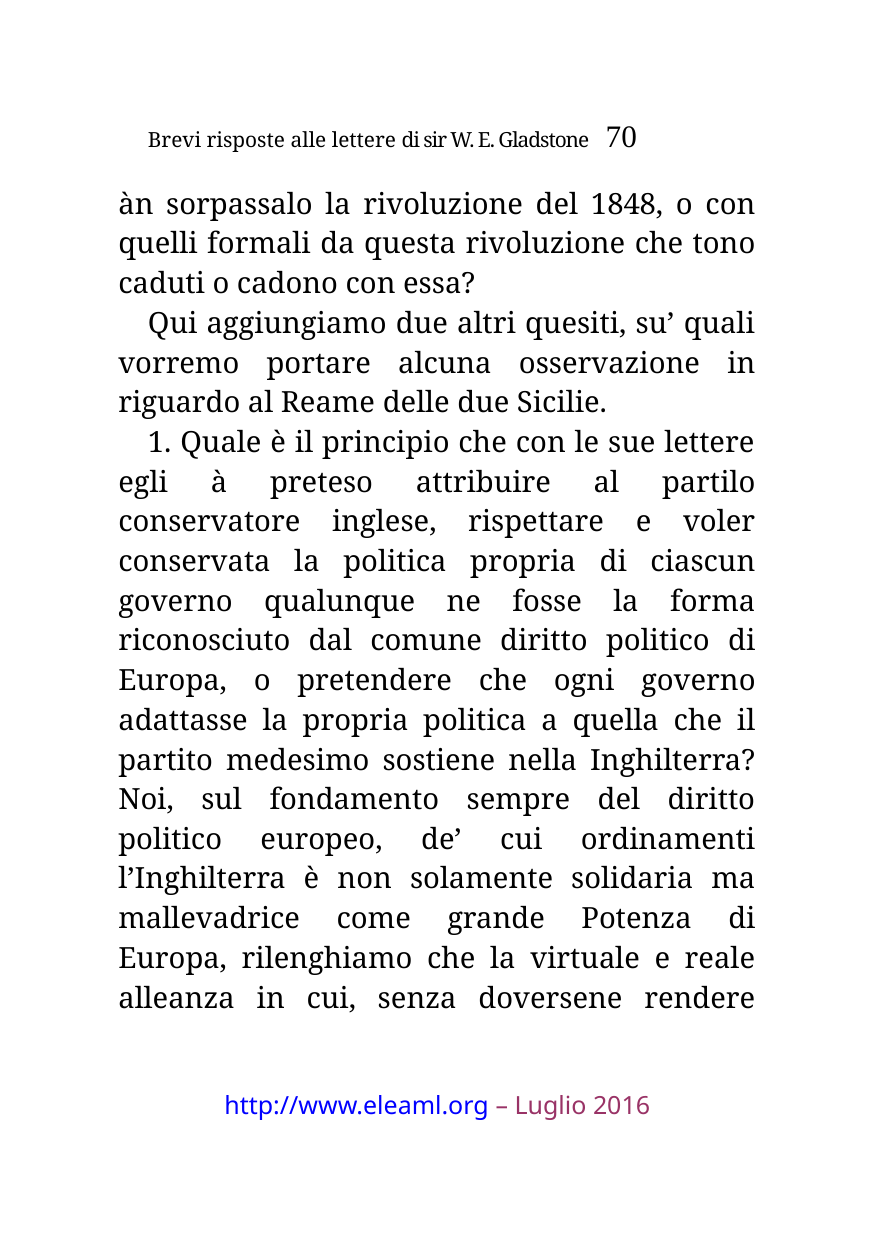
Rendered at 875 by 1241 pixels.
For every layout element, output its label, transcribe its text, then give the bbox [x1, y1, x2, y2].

text àn sorpassalo la rivoluzione del 1848, o con quelli formali da questa rivoluzione che tono caduti o cadono con essa? [118, 183, 756, 302]
text 1. Quale è il principio che con le sue lettere egli à preteso attribuire al partilo conservatore inglese, rispettare e voler conservata la politica propria di ciascun governo qualunque ne fosse la forma riconosciuto dal comune diritto politico di Europa, o pretendere che ogni governo adattasse la propria politica a quella che il partito medesimo sostiene nella Inghilterra? Noi, sul fondamento sempre del diritto politico europeo, de’ cui ordinamenti l’Inghilterra è non solamente solidaria ma mallevadrice come grande Potenza di Europa, rilenghiamo che la virtuale e reale alleanza in cui, senza doversene rendere [118, 421, 756, 1017]
text Qui aggiungiamo due altri quesiti, su’ quali vorremo portare alcuna osservazione in riguardo al Reame delle due Sicilie. [118, 302, 756, 421]
